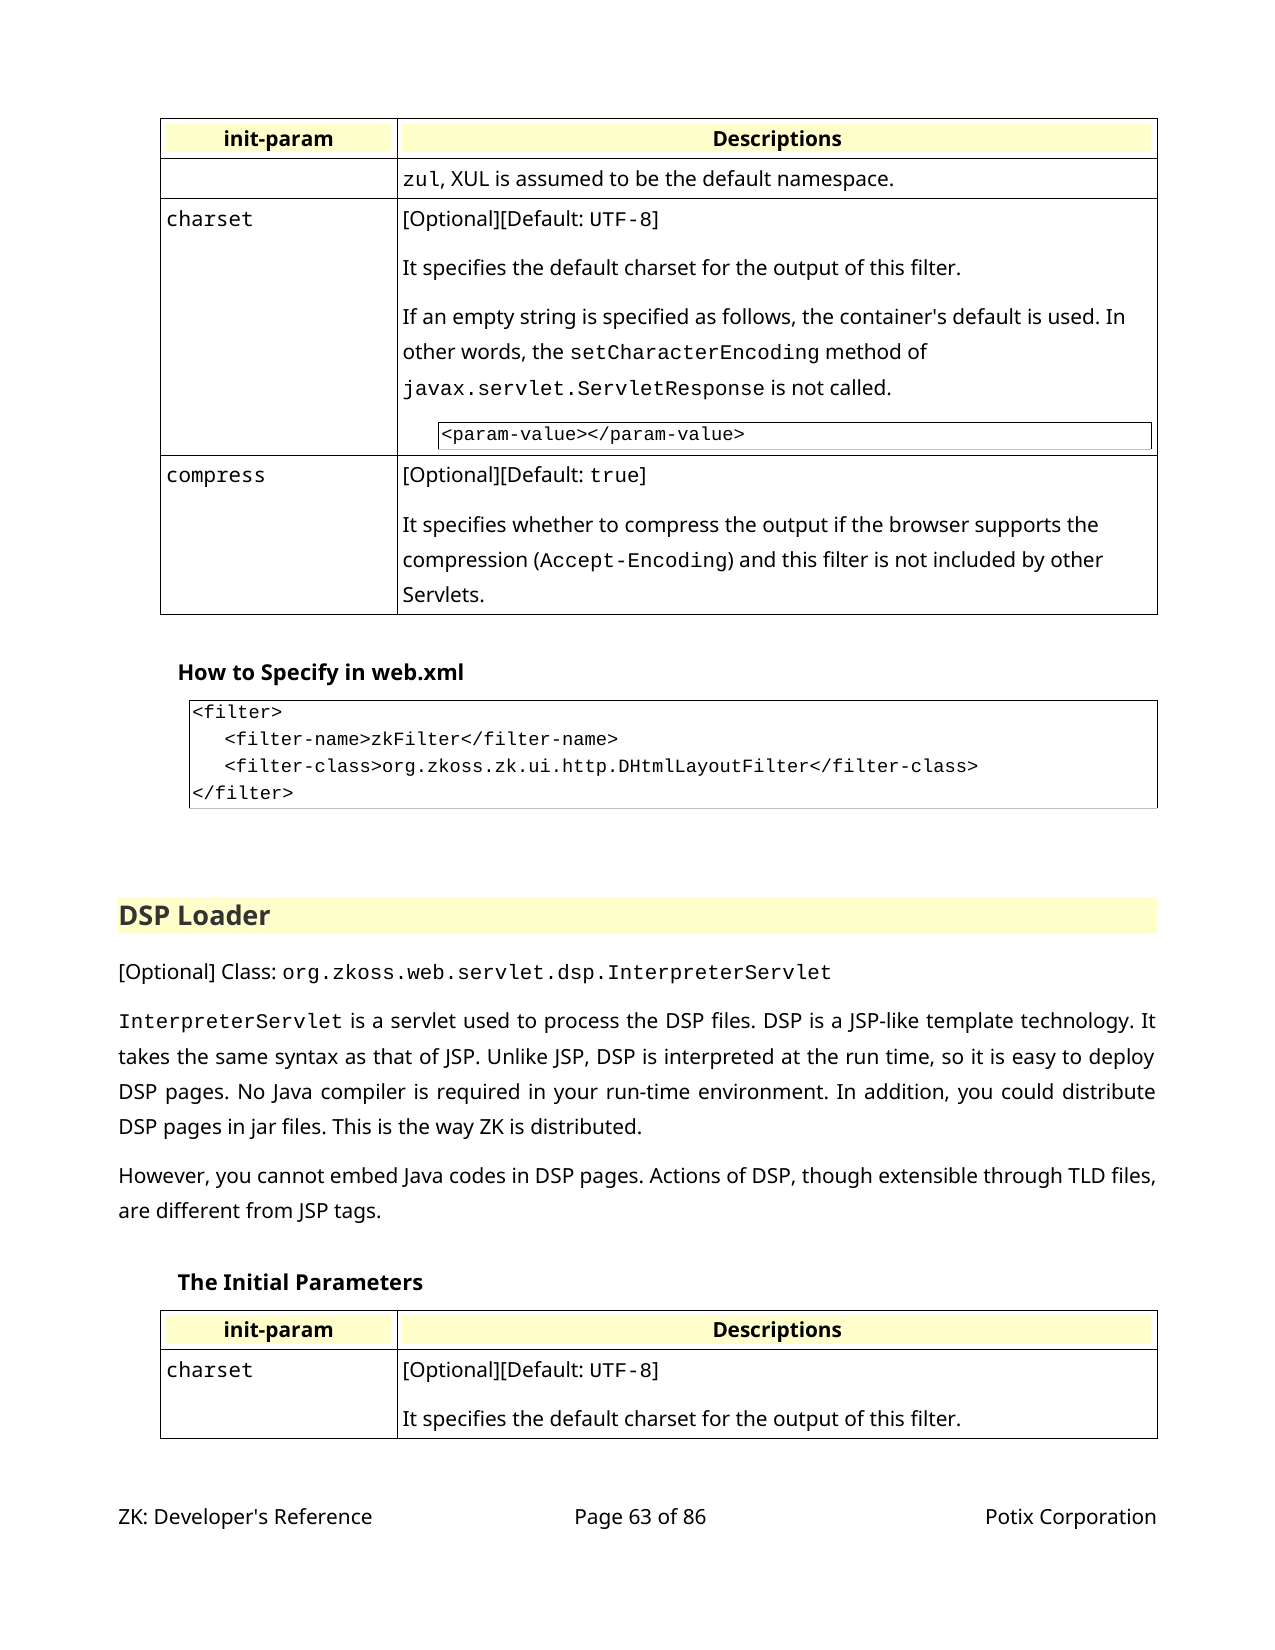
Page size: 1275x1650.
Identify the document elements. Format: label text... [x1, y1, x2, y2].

subtitle The Initial Parameters [177, 1267, 1157, 1297]
table_header init-param [161, 119, 397, 158]
table_header Descriptions [398, 1311, 1157, 1349]
table_cell [161, 159, 397, 198]
subtitle DSP Loader [118, 897, 1157, 934]
table_cell charset [161, 1350, 397, 1438]
text InterpreterServlet is a servlet used to process the DSP files. DSP is a JSP-like template technology. It takes the same syntax as that of JSP. Unlike JSP, DSP is interpreted at the run time, so it is easy to deploy DSP pages. No Java compiler is required in your run-time environment. In addition, you could distribute DSP pages in jar files. This is the way ZK is distributed. [118, 1006, 1157, 1141]
text <filter> [190, 701, 1157, 724]
text <filter-class>org.zkoss.zk.ui.http.DHtmlLayoutFilter</filter-class> [190, 754, 1157, 778]
table_header init-param [161, 1311, 397, 1349]
text </filter> [190, 781, 1157, 808]
table_cell charset [161, 199, 397, 455]
table_cell compress [161, 456, 397, 614]
table_header Descriptions [398, 119, 1157, 158]
text However, you cannot embed Java codes in DSP pages. Actions of DSP, though extensible through TLD files, are different from JSP tags. [118, 1161, 1157, 1225]
text [Optional] Class: org.zkoss.web.servlet.dsp.InterpreterServlet [118, 957, 1157, 986]
table_cell zul, XUL is assumed to be the default namespace. [398, 159, 1157, 198]
text <filter-name>zkFilter</filter-name> [190, 727, 1157, 751]
table_cell [Optional][Default: UTF-8] It specifies the default charset for the output of this filter. If an empty string is specified as follows, the container's default is used. In other words, the setCharacterEncoding method of javax.servlet.ServletResponse is not called. <param-value></param-value> [398, 199, 1157, 455]
table_cell [Optional][Default: true] It specifies whether to compress the output if the browser supports the compression (Accept-Encoding) and this filter is not included by other Servlets. [398, 456, 1157, 614]
subtitle How to Specify in web.xml [177, 657, 1157, 687]
table_cell [Optional][Default: UTF-8] It specifies the default charset for the output of this filter. [398, 1350, 1157, 1438]
